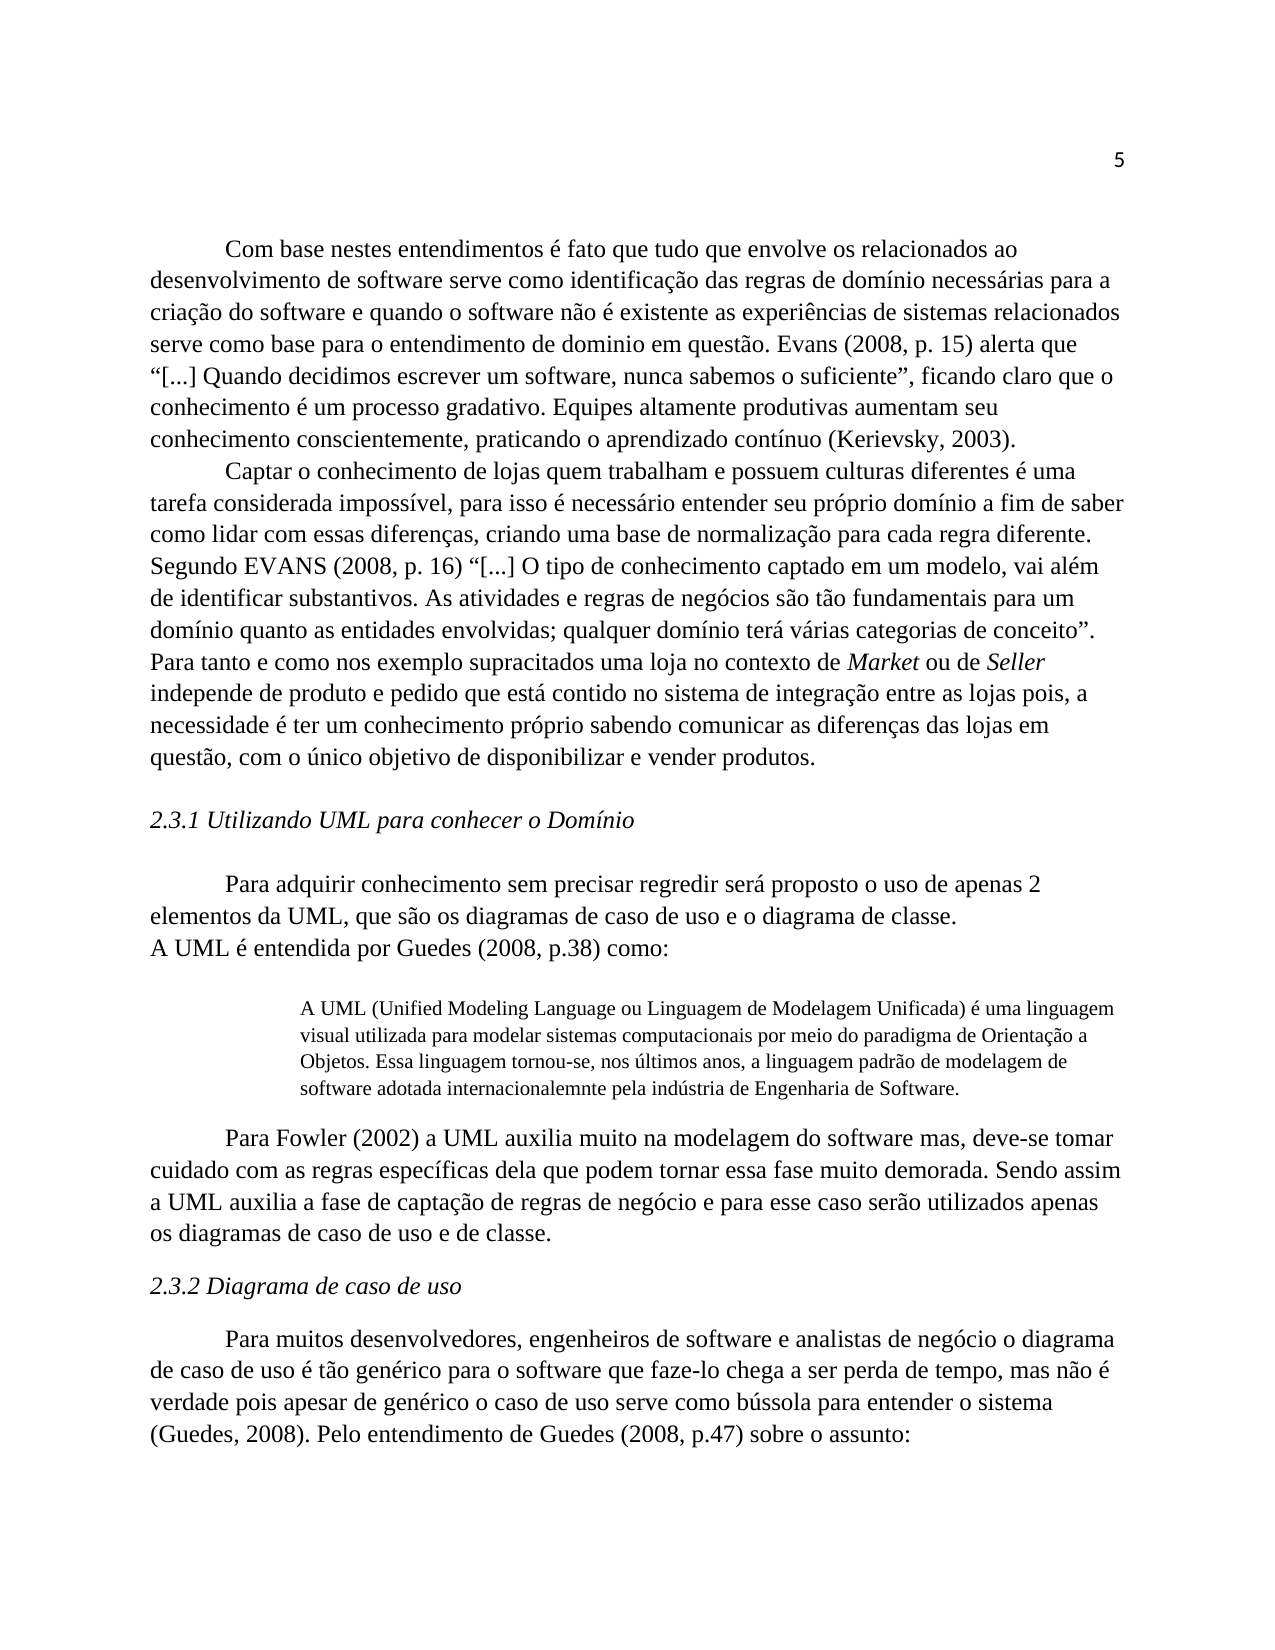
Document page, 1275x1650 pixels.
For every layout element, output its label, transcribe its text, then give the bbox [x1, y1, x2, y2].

text A UML é entendida por Guedes (2008, p.38) como: [150, 934, 1125, 961]
text Captar o conhecimento de lojas quem trabalham e possuem culturas diferentes é uma tarefa considerada impossível, para isso é necessário entender seu próprio domínio a fim de saber como lidar com essas diferenças, criando uma base de normalização para cada regra diferente. Segundo EVANS (2008, p. 16) “[...] O tipo de conhecimento captado em um modelo, vai além de identificar substantivos. As atividades e regras de negócios são tão fundamentais para um domínio quanto as entidades envolvidas; qualquer domínio terá várias categorias de conceito”. Para tanto e como nos exemplo supracitados uma loja no contexto de Market ou de Seller independe de produto e pedido que está contido no sistema de integração entre as lojas pois, a necessidade é ter um conhecimento próprio sabendo comunicar as diferenças das lojas em questão, com o único objetivo de disponibilizar e vender produtos. [150, 457, 1125, 771]
text 2.3.1 Utilizando UML para conhecer o Domínio [150, 807, 1125, 834]
text 2.3.2 Diagrama de caso de uso [150, 1272, 1125, 1300]
text A UML (Unified Modeling Language ou Linguagem de Modelagem Unificada) é uma linguagem visual utilizada para modelar sistemas computacionais por meio do paradigma de Orientação a Objetos. Essa linguagem tornou-se, nos últimos anos, a linguagem padrão de modelagem de software adotada internacionalemnte pela indústria de Engenharia de Software. [300, 997, 1125, 1100]
text Para adquirir conhecimento sem precisar regredir será proposto o uso de apenas 2 elementos da UML, que são os diagramas de caso de uso e o diagrama de classe. [150, 870, 1125, 929]
text Para Fowler (2002) a UML auxilia muito na modelagem do software mas, deve-se tomar cuidado com as regras específicas dela que podem tornar essa fase muito demorada. Sendo assim a UML auxilia a fase de captação de regras de negócio e para esse caso serão utilizados apenas os diagramas de caso de uso e de classe. [150, 1124, 1125, 1247]
text Para muitos desenvolvedores, engenheiros de software e analistas de negócio o diagrama de caso de uso é tão genérico para o software que faze-lo chega a ser perda de tempo, mas não é verdade pois apesar de genérico o caso de uso serve como bússola para entender o sistema (Guedes, 2008). Pelo entendimento de Guedes (2008, p.47) sobre o assunto: [150, 1325, 1125, 1448]
text Com base nestes entendimentos é fato que tudo que envolve os relacionados ao desenvolvimento de software serve como identificação das regras de domínio necessárias para a criação do software e quando o software não é existente as experiências de sistemas relacionados serve como base para o entendimento de dominio em questão. Evans (2008, p. 15) alerta que “[...] Quando decidimos escrever um software, nunca sabemos o suficiente”, ficando claro que o conhecimento é um processo gradativo. Equipes altamente produtivas aumentam seu conhecimento conscientemente, praticando o aprendizado contínuo (Kerievsky, 2003). [150, 235, 1125, 453]
